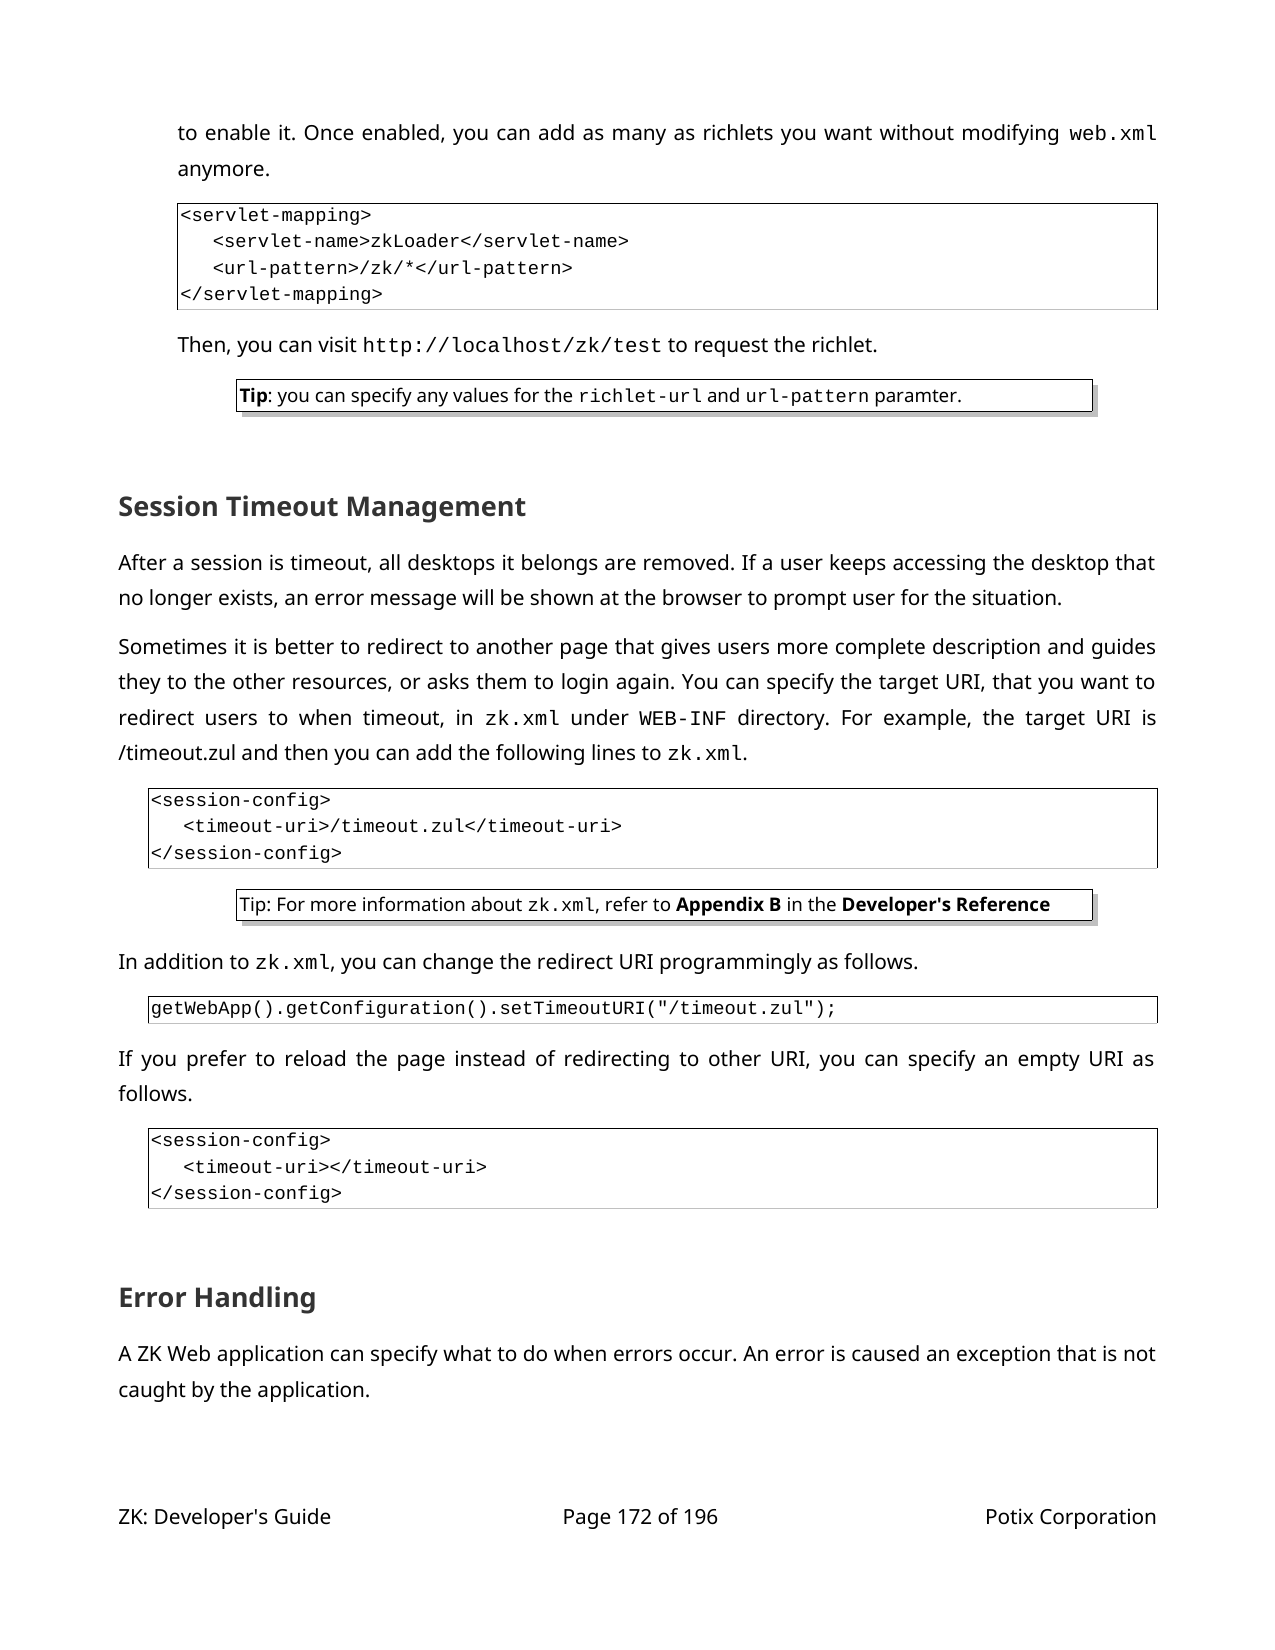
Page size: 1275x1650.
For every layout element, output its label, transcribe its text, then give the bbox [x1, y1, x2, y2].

text getWebApp().getConfiguration().setTimeoutURI("/timeout.zul"); [149, 997, 1157, 1023]
subtitle Session Timeout Management [118, 488, 1157, 524]
text <servlet-mapping> <servlet-name>zkLoader</servlet-name> <url-pattern>/zk/*</url-pattern> </servlet-mapping> [178, 204, 1157, 309]
subtitle Error Handling [118, 1279, 1157, 1316]
text Then, you can visit http://localhost/zk/test to request the richlet. [177, 330, 1157, 359]
text Tip: For more information about zk.xml, refer to Appendix B in the Developer's Reference [237, 890, 1092, 920]
text Tip: you can specify any values for the richlet-url and url-pattern paramter. [237, 380, 1092, 411]
text <session-config> <timeout-uri></timeout-uri> </session-config> [149, 1129, 1157, 1208]
text A ZK Web application can specify what to do when errors occur. An error is caused an exception that is not caught by the application. [118, 1339, 1157, 1403]
text In addition to zk.xml, you can change the redirect URI programmingly as follows. [118, 947, 1157, 975]
text Sometimes it is better to redirect to another page that gives users more complete description and guides they to the other resources, or asks them to login again. You can specify the target URI, that you want to redirect users to when timeout, in zk.xml under WEB-INF directory. For example, the target URI is /timeout.zul and then you can add the following lines to zk.xml. [118, 632, 1157, 767]
text to enable it. Once enabled, you can add as many as richlets you want without modifying web.xml anymore. [177, 118, 1157, 182]
text If you prefer to reload the page instead of redirecting to other URI, you can specify an empty URI as follows. [118, 1044, 1157, 1107]
text <session-config> <timeout-uri>/timeout.zul</timeout-uri> </session-config> [149, 789, 1157, 868]
text After a session is timeout, all desktops it belongs are removed. If a user keeps accessing the desktop that no longer exists, an error message will be shown at the browser to prompt user for the situation. [118, 548, 1157, 612]
